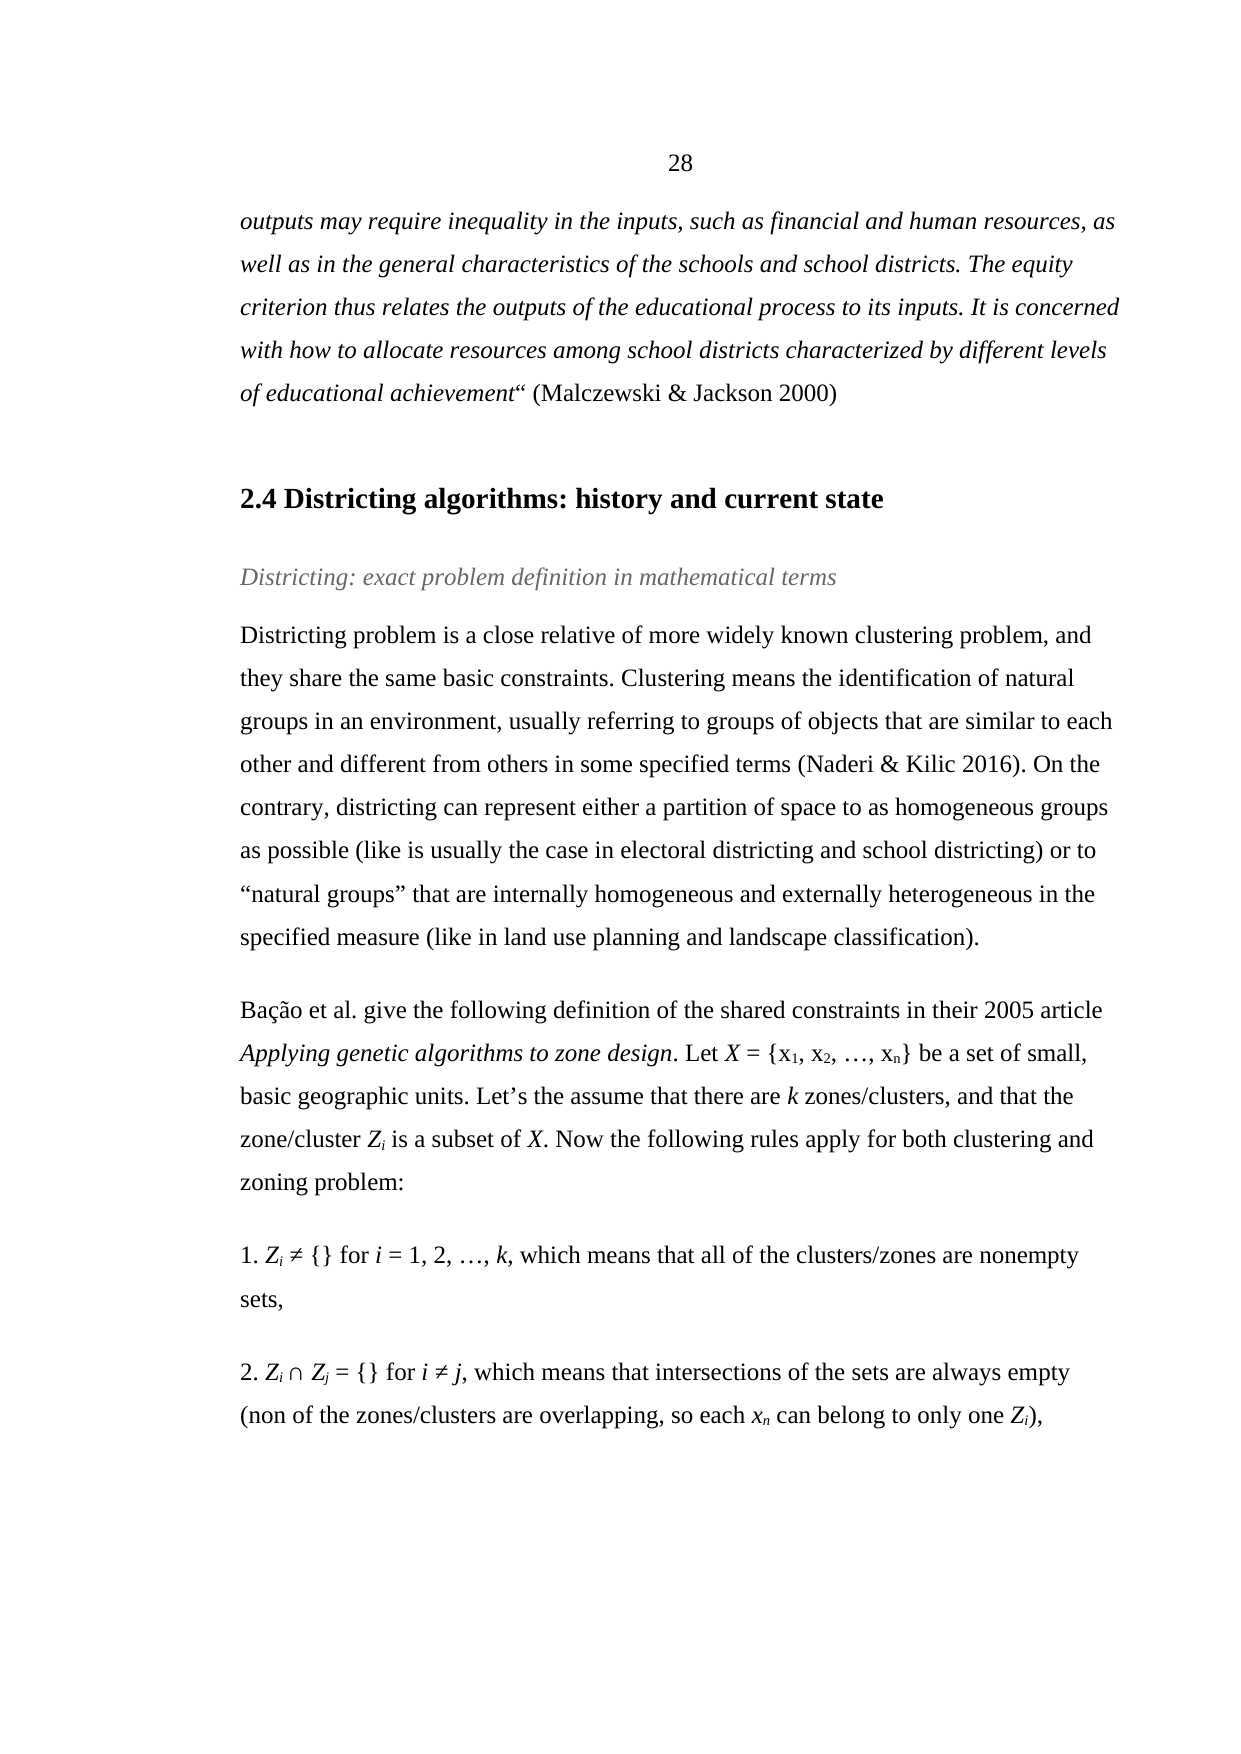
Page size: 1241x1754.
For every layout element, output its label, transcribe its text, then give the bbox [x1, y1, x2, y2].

subtitle Districting: exact problem definition in mathematical terms [240, 562, 1121, 591]
text 1. Zi ≠ {} for i = 1, 2, …, k, which means that all of the clusters/zones are nonempty sets, [240, 1241, 1121, 1312]
text Bação et al. give the following definition of the shared constraints in their 2005 article Applying genetic algorithms to zone design. Let X = {x1, x2, …, xn} be a set of small, basic geographic units. Let’s the assume that there are k zones/clusters, and that the zone/cluster Zi is a subset of X. Now the following rules apply for both clustering and zoning problem: [240, 995, 1121, 1196]
text 2. Zi ∩ Zj = {} for i ≠ j, which means that intersections of the sets are always empty (non of the zones/clusters are overlapping, so each xn can belong to only one Zi), [240, 1357, 1121, 1429]
subtitle 2.4 Districting algorithms: history and current state [240, 481, 1121, 515]
text outputs may require inequality in the inputs, such as financial and human resources, as well as in the general characteristics of the schools and school districts. The equity criterion thus relates the outputs of the educational process to its inputs. It is concerned with how to allocate resources among school districts characterized by different levels of educational achievement“ (Malczewski & Jackson 2000) [240, 206, 1121, 407]
text Districting problem is a close relative of more widely known clustering problem, and they share the same basic constraints. Clustering means the identification of natural groups in an environment, usually referring to groups of objects that are similar to each other and different from others in some specified terms (Naderi & Kilic 2016). On the contrary, districting can represent either a partition of space to as homogeneous groups as possible (like is usually the case in electoral districting and school districting) or to “natural groups” that are internally homogeneous and externally heterogeneous in the specified measure (like in land use planning and landscape classification). [240, 620, 1121, 951]
